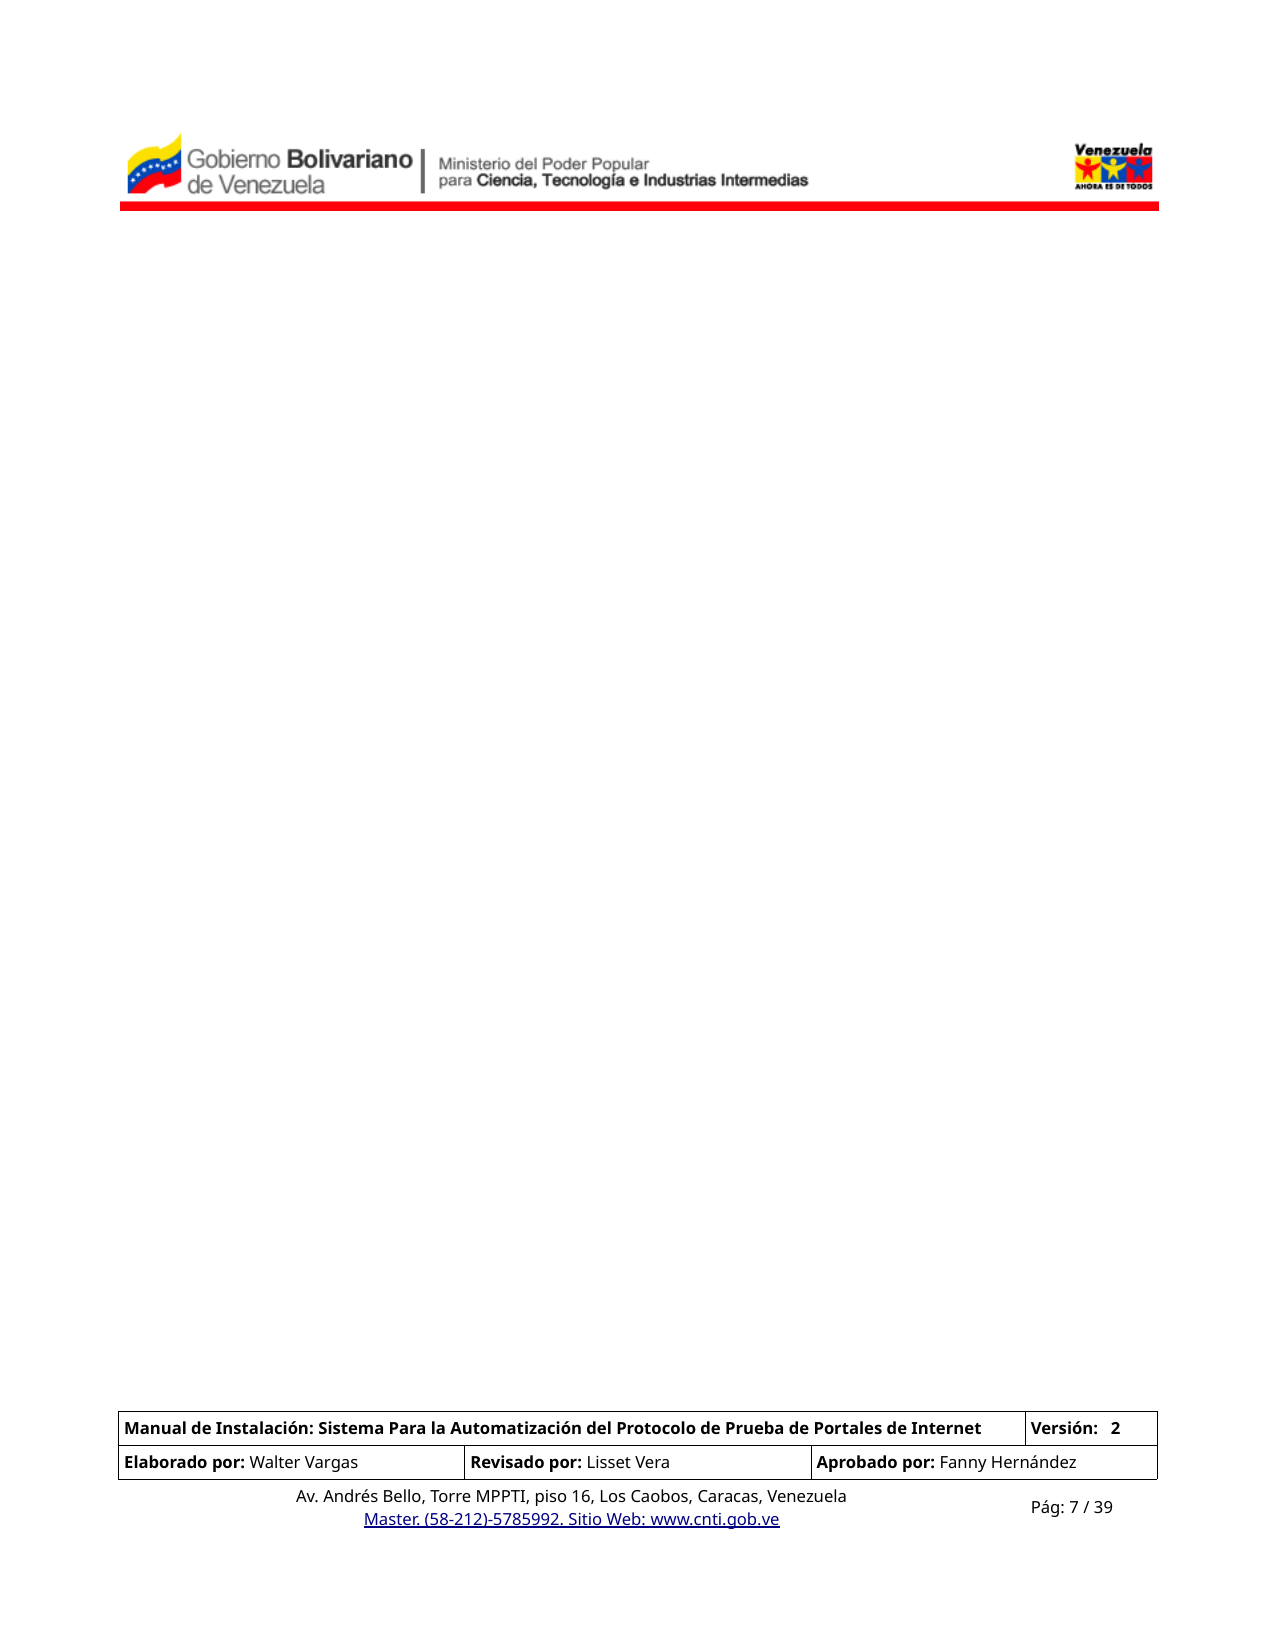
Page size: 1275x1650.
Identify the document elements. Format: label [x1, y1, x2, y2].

picture [120, 125, 1159, 211]
